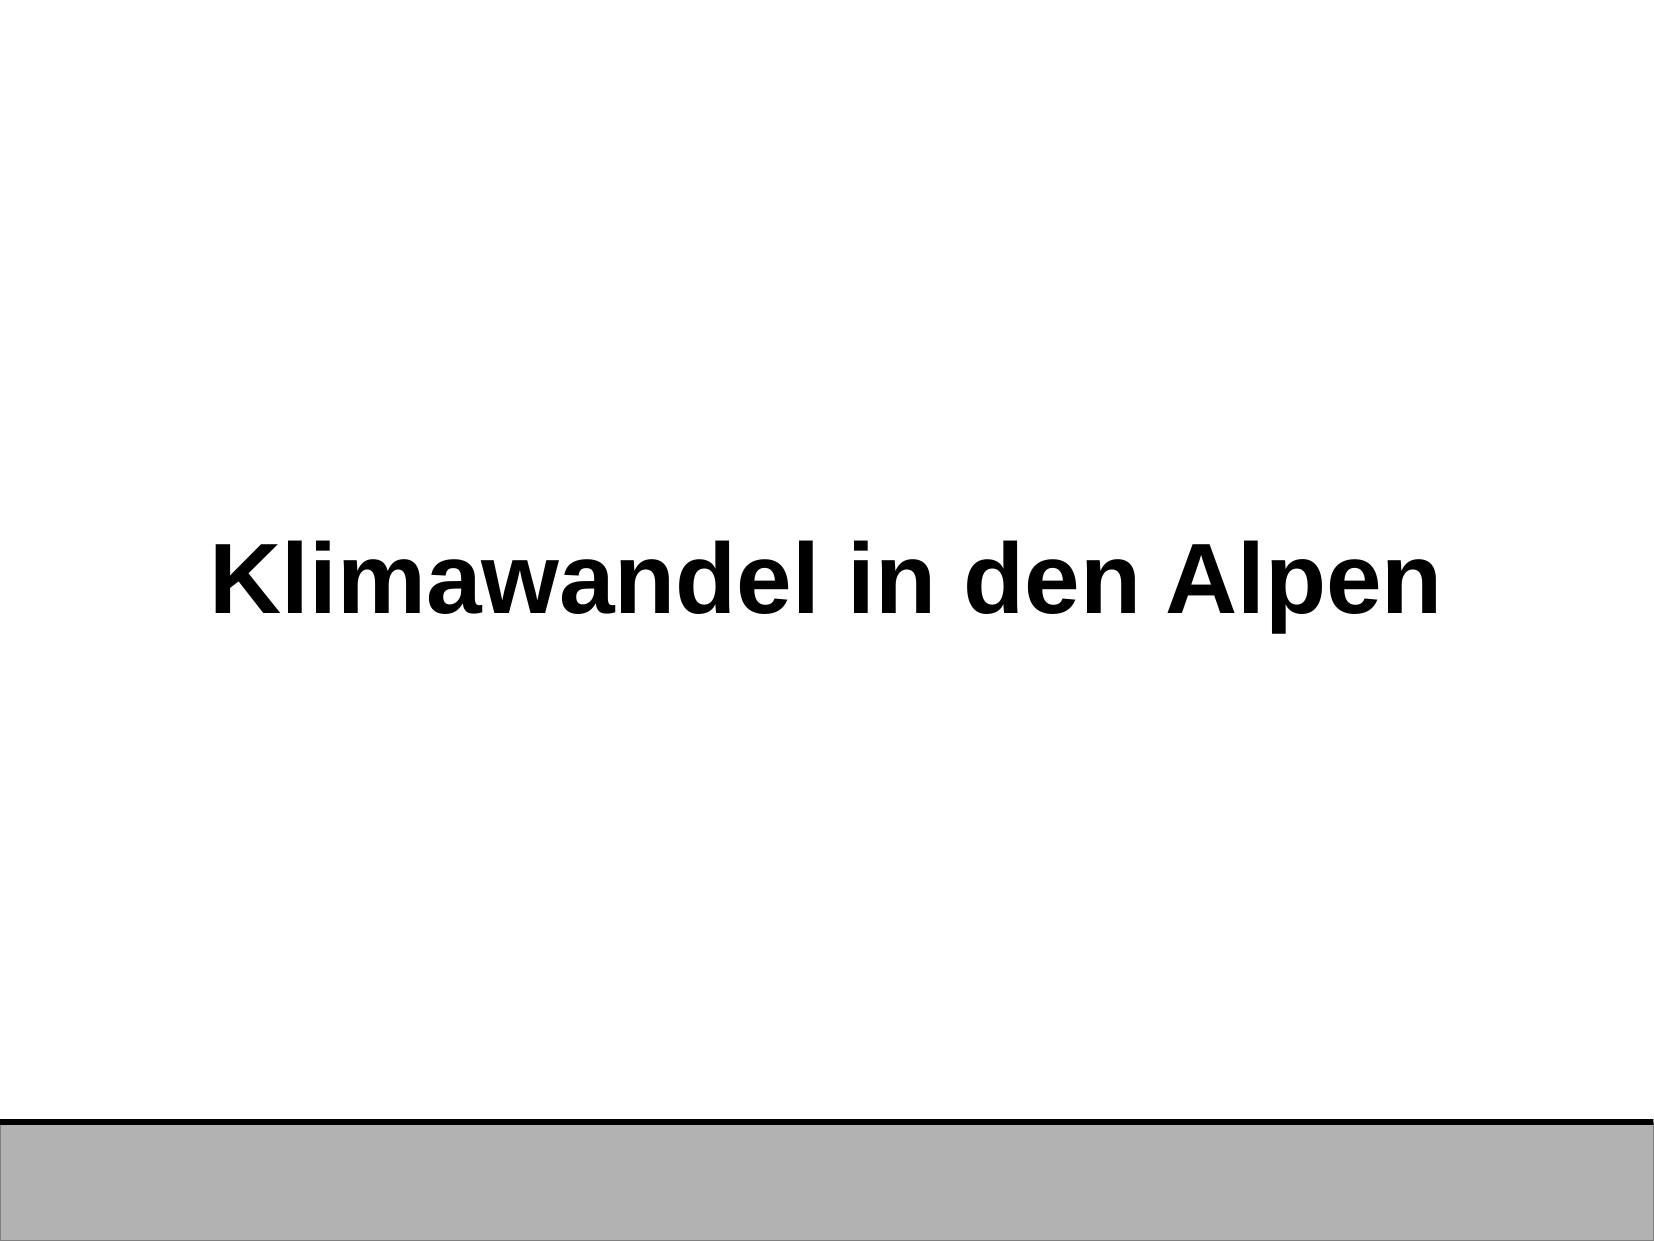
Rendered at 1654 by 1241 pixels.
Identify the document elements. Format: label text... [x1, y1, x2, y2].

text_box [0, 1125, 1654, 1241]
subtitle Klimawandel in den Alpen [82, 49, 1571, 1109]
